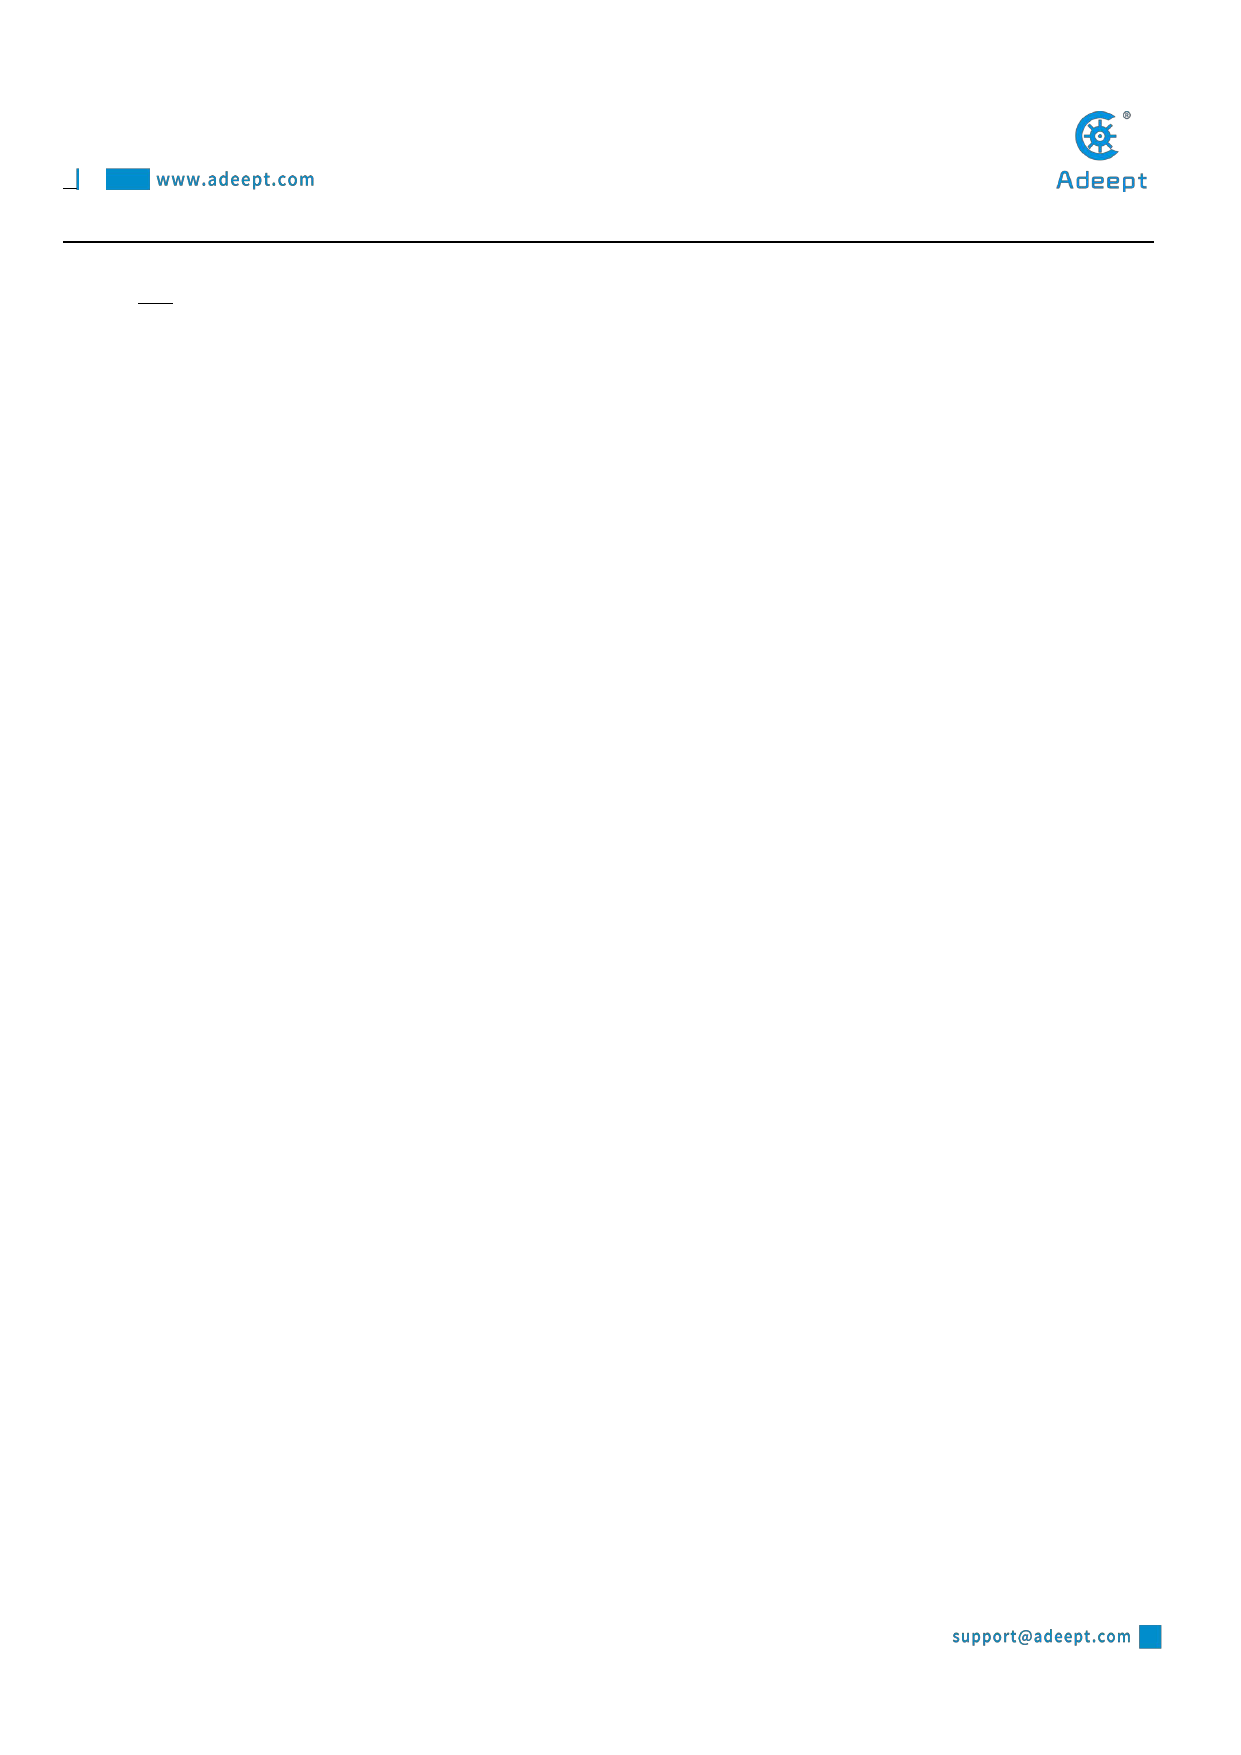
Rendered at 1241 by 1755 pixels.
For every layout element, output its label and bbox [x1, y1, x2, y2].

picture [1056, 111, 1147, 192]
picture [75, 167, 343, 191]
picture [947, 1625, 1139, 1649]
